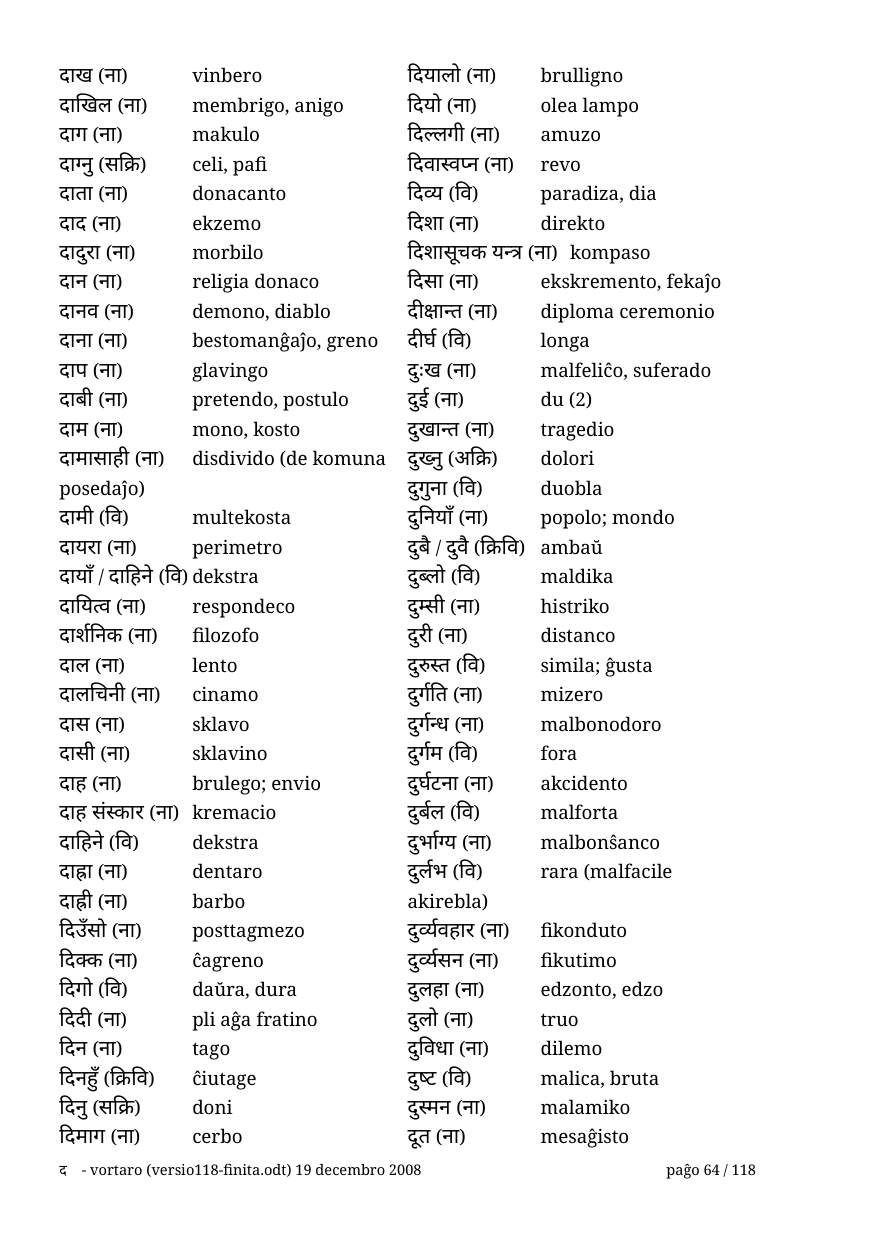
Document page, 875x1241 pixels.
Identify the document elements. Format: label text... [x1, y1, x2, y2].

text दामी (वि) multekosta [59, 501, 407, 531]
text दायित्व (ना) respondeco [59, 590, 407, 619]
text दायाँ / दाहिने (वि) dekstra [59, 560, 407, 590]
text दाना (ना) bestomanĝaĵo, greno [59, 324, 407, 354]
text दाग्नु (सक्रि) celi, pafi [59, 147, 407, 177]
text दाबी (ना) pretendo, postulo [59, 383, 407, 413]
text दुर्गति (ना) mizero [407, 678, 756, 708]
text दुलो (ना) truo [407, 1002, 756, 1032]
text दुबै / दुवै (क्रिवि) ambaŭ [407, 531, 756, 560]
text दुगुना (वि) duobla [407, 472, 756, 501]
text दिव्य (वि) paradiza, dia [407, 177, 756, 206]
text दीर्घ (वि) longa [407, 324, 756, 354]
text दुलहा (ना) edzonto, edzo [407, 973, 756, 1002]
text दुर्लभ (वि) rara (malfacile akirebla) [407, 855, 756, 914]
text दुनियाँ (ना) popolo; mondo [407, 501, 756, 531]
text दुर्बल (वि) malforta [407, 796, 756, 826]
text दाह्रा (ना) dentaro [59, 855, 407, 884]
text दिशा (ना) direkto [407, 206, 756, 236]
text दिउँसो (ना) posttagmezo [59, 914, 407, 943]
text दायरा (ना) perimetro [59, 531, 407, 560]
text दुर्घटना (ना) akcidento [407, 767, 756, 796]
text दाद (ना) ekzemo [59, 206, 407, 236]
text दुविधा (ना) dilemo [407, 1032, 756, 1061]
text दुई (ना) du (2) [407, 383, 756, 413]
text दुखान्त (ना) tragedio [407, 413, 756, 442]
text दाखिल (ना) membrigo, anigo [59, 88, 407, 118]
text दुरुस्त (वि) simila; ĝusta [407, 649, 756, 678]
text दिक्क (ना) ĉagreno [59, 943, 407, 973]
text दुर्गन्ध (ना) malbonodoro [407, 708, 756, 737]
text दाह (ना) brulego; envio [59, 767, 407, 796]
text दानव (ना) demono, diablo [59, 295, 407, 324]
text दादुरा (ना) morbilo [59, 236, 407, 265]
text दामासाही (ना) disdivido (de komuna posedaĵo) [59, 442, 407, 501]
text दिनु (सक्रि) doni [59, 1091, 407, 1120]
text दाह्री (ना) barbo [59, 884, 407, 914]
text दुर्गम (वि) fora [407, 737, 756, 767]
text दान (ना) religia donaco [59, 265, 407, 295]
text दियालो (ना) brulligno [407, 59, 756, 88]
text दिन (ना) tago [59, 1032, 407, 1061]
text दार्शनिक (ना) filozofo [59, 619, 407, 649]
text दाप (ना) glavingo [59, 354, 407, 383]
text दासी (ना) sklavino [59, 737, 407, 767]
text दुष्ट (वि) malica, bruta [407, 1061, 756, 1091]
text दिवास्वप्न (ना) revo [407, 147, 756, 177]
text दिल्लगी (ना) amuzo [407, 118, 756, 147]
text दाम (ना) mono, kosto [59, 413, 407, 442]
text दाग (ना) makulo [59, 118, 407, 147]
text दाता (ना) donacanto [59, 177, 407, 206]
text दुख्‍नु (अक्रि) dolori [407, 442, 756, 472]
text दिनहुँ (क्रिवि) ĉiutage [59, 1061, 407, 1091]
text दाख (ना) vinbero [59, 59, 407, 88]
text दीक्षान्त (ना) diploma ceremonio [407, 295, 756, 324]
text दाल (ना) lento [59, 649, 407, 678]
text दिमाग (ना) cerbo [59, 1120, 407, 1150]
text दास (ना) sklavo [59, 708, 407, 737]
text दुःख (ना) malfeliĉo, suferado [407, 354, 756, 383]
text दुरी (ना) distanco [407, 619, 756, 649]
text दिगो (वि) daŭra, dura [59, 973, 407, 1002]
text दिशासूचक यन्त्र (ना) kompaso [407, 236, 756, 265]
text दिदी (ना) pli aĝa fratino [59, 1002, 407, 1032]
text दिसा (ना) ekskremento, fekaĵo [407, 265, 756, 295]
text दियो (ना) olea lampo [407, 88, 756, 118]
text दालचिनी (ना) cinamo [59, 678, 407, 708]
text दूत (ना) mesaĝisto [407, 1120, 756, 1150]
text दाहिने (वि) dekstra [59, 826, 407, 855]
text दुस्मन (ना) malamiko [407, 1091, 756, 1120]
text दुम्सी (ना) histriko [407, 590, 756, 619]
text दुर्व्यसन (ना) fikutimo [407, 943, 756, 973]
text दुर्व्यवहार (ना) fikonduto [407, 914, 756, 943]
text दुब्लो (वि) maldika [407, 560, 756, 590]
text दाह संस्कार (ना) kremacio [59, 796, 407, 826]
text दुर्भाग्य (ना) malbonŝanco [407, 826, 756, 855]
